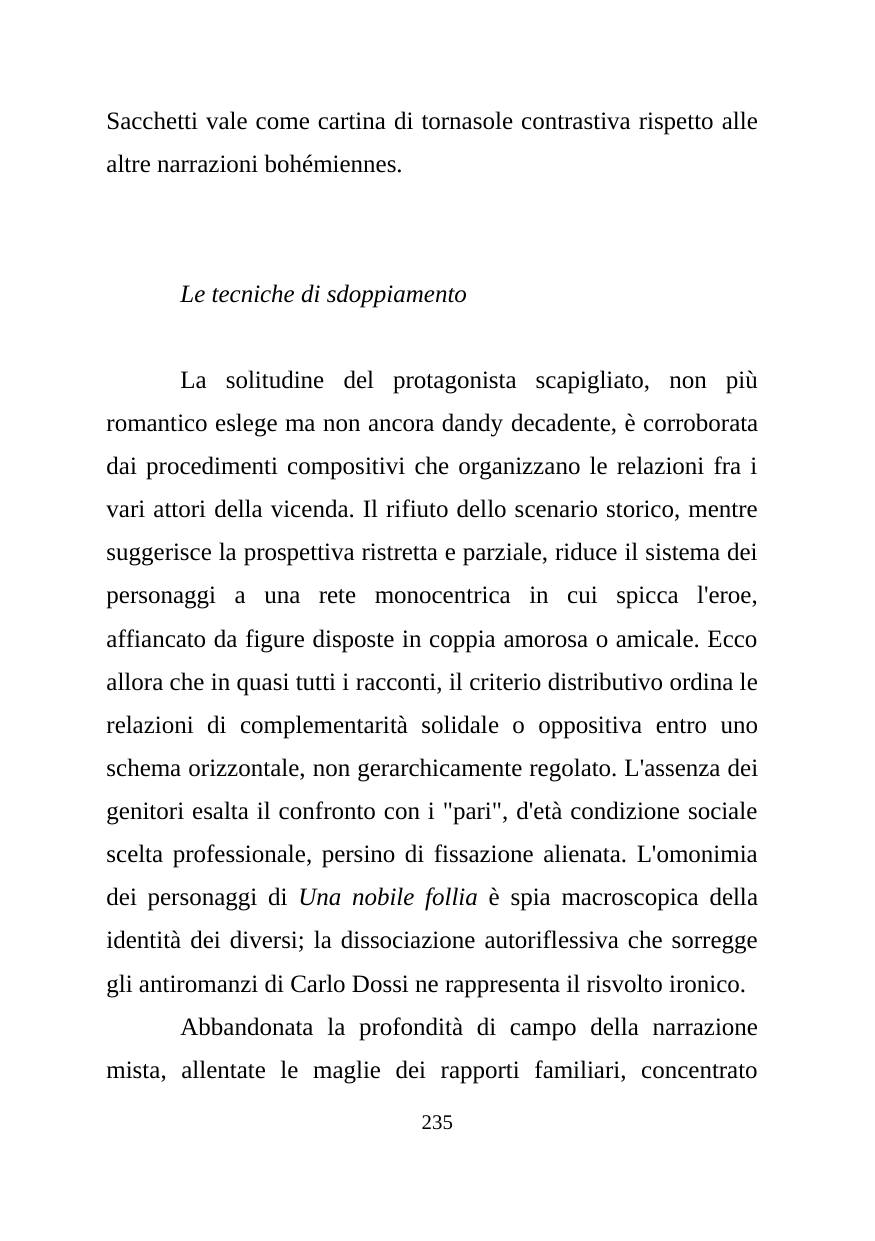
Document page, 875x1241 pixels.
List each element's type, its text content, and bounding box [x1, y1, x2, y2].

text Abbandonata la profondità di campo della narrazione mista, allentate le maglie dei rapporti familiari, concentrato [106, 1012, 758, 1084]
text Le tecniche di sdoppiamento [106, 279, 758, 307]
text Sacchetti vale come cartina di tornasole contrastiva rispetto alle altre narrazioni bohémiennes. [106, 106, 758, 178]
text La solitudine del protagonista scapigliato, non più romantico eslege ma non ancora dandy decadente, è corroborata dai procedimenti compositivi che organizzano le relazioni fra i vari attori della vicenda. Il rifiuto dello scenario storico, mentre suggerisce la prospettiva ristretta e parziale, riduce il sistema dei personaggi a una rete monocentrica in cui spicca l'eroe, affiancato da figure disposte in coppia amorosa o amicale. Ecco allora che in quasi tutti i racconti, il criterio distributivo ordina le relazioni di complementarità solidale o oppositiva entro uno schema orizzontale, non gerarchicamente regolato. L'assenza dei genitori esalta il confronto con i "pari", d'età condizione sociale scelta professionale, persino di fissazione alienata. L'omonimia dei personaggi di Una nobile follia è spia macroscopica della identità dei diversi; la dissociazione autoriflessiva che sorregge gli antiromanzi di Carlo Dossi ne rappresenta il risvolto ironico. [106, 365, 758, 997]
